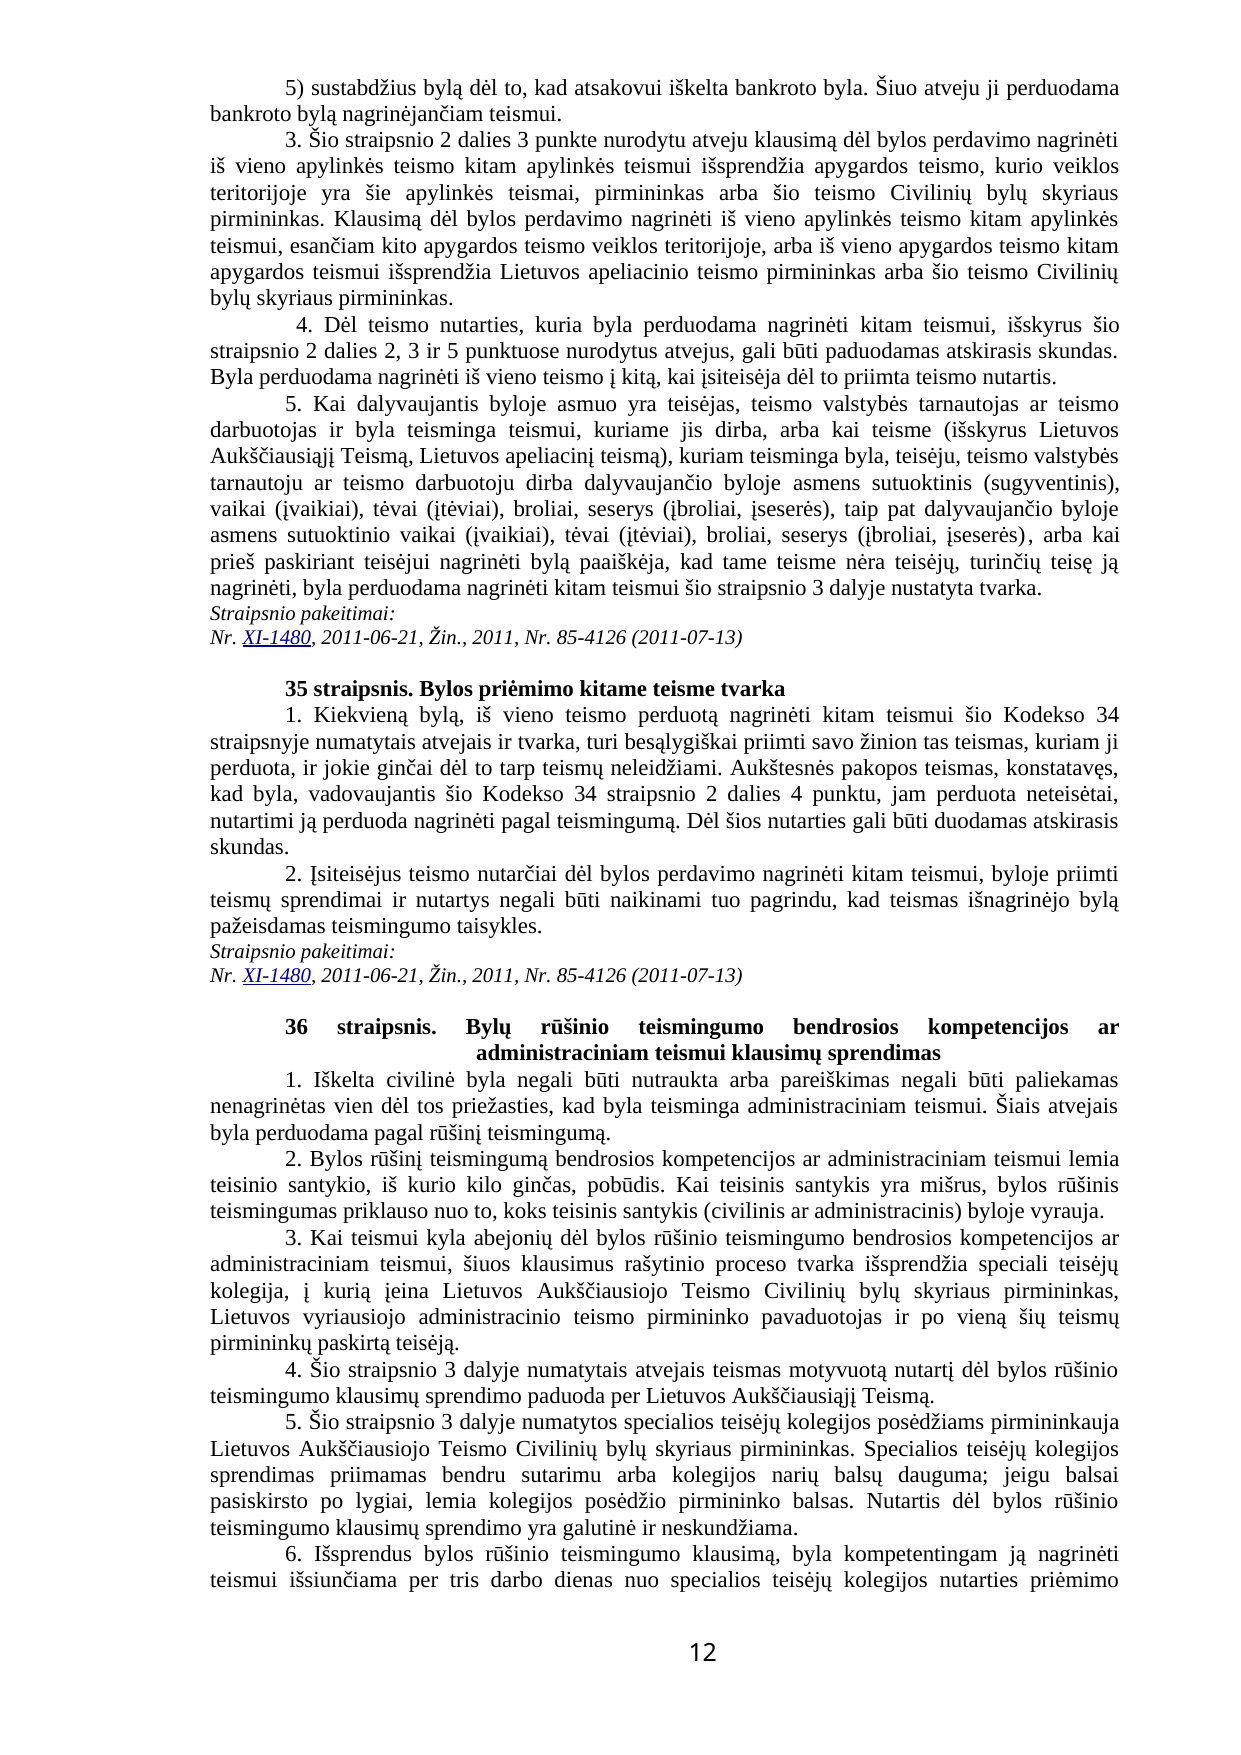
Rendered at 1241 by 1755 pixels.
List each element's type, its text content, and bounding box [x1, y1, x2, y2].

text 3. Šio straipsnio 2 dalies 3 punkte nurodytu atveju klausimą dėl bylos perdavimo nagrinėti iš vieno apylinkės teismo kitam apylinkės teismui išsprendžia apygardos teismo, kurio veiklos teritorijoje yra šie apylinkės teismai, pirmininkas arba šio teismo Civilinių bylų skyriaus pirmininkas. Klausimą dėl bylos perdavimo nagrinėti iš vieno apylinkės teismo kitam apylinkės teismui, esančiam kito apygardos teismo veiklos teritorijoje, arba iš vieno apygardos teismo kitam apygardos teismui išsprendžia Lietuvos apeliacinio teismo pirmininkas arba šio teismo Civilinių bylų skyriaus pirmininkas. [210, 126, 1120, 311]
text Straipsnio pakeitimai: [210, 939, 1120, 963]
text 2. Įsiteisėjus teismo nutarčiai dėl bylos perdavimo nagrinėti kitam teismui, byloje priimti teismų sprendimai ir nutartys negali būti naikinami tuo pagrindu, kad teismas išnagrinėjo bylą pažeisdamas teismingumo taisykles. [210, 859, 1120, 939]
text Straipsnio pakeitimai: [210, 601, 1120, 625]
text Nr. XI-1480, 2011-06-21, Žin., 2011, Nr. 85-4126 (2011-07-13) [210, 625, 1120, 649]
text 5) sustabdžius bylą dėl to, kad atsakovui iškelta bankroto byla. Šiuo atveju ji perduodama bankroto bylą nagrinėjančiam teismui. [210, 73, 1120, 126]
text 4. Šio straipsnio 3 dalyje numatytais atvejais teismas motyvuotą nutartį dėl bylos rūšinio teismingumo klausimų sprendimo paduoda per Lietuvos Aukščiausiąjį Teismą. [210, 1356, 1120, 1408]
text 4. Dėl teismo nutarties, kuria byla perduodama nagrinėti kitam teismui, išskyrus šio straipsnio 2 dalies 2, 3 ir 5 punktuose nurodytus atvejus, gali būti paduodamas atskirasis skundas. Byla perduodama nagrinėti iš vieno teismo į kitą, kai įsiteisėja dėl to priimta teismo nutartis. [210, 311, 1120, 390]
text Nr. XI-1480, 2011-06-21, Žin., 2011, Nr. 85-4126 (2011-07-13) [210, 963, 1120, 987]
text 5. Šio straipsnio 3 dalyje numatytos specialios teisėjų kolegijos posėdžiams pirmininkauja Lietuvos Aukščiausiojo Teismo Civilinių bylų skyriaus pirmininkas. Specialios teisėjų kolegijos sprendimas priimamas bendru sutarimu arba kolegijos narių balsų dauguma; jeigu balsai pasiskirsto po lygiai, lemia kolegijos posėdžio pirmininko balsas. Nutartis dėl bylos rūšinio teismingumo klausimų sprendimo yra galutinė ir neskundžiama. [210, 1408, 1120, 1540]
text 1. Iškelta civilinė byla negali būti nutraukta arba pareiškimas negali būti paliekamas nenagrinėtas vien dėl tos priežasties, kad byla teisminga administraciniam teismui. Šiais atvejais byla perduodama pagal rūšinį teismingumą. [210, 1066, 1120, 1145]
text 36 straipsnis. Bylų rūšinio teismingumo bendrosios kompetencijos ar administraciniam teismui klausimų sprendimas [285, 1013, 1120, 1066]
text 35 straipsnis. Bylos priėmimo kitame teisme tvarka [210, 675, 1120, 701]
text 6. Išsprendus bylos rūšinio teismingumo klausimą, byla kompetentingam ją nagrinėti teismui išsiunčiama per tris darbo dienas nuo specialios teisėjų kolegijos nutarties priėmimo [210, 1540, 1120, 1593]
text 3. Kai teismui kyla abejonių dėl bylos rūšinio teismingumo bendrosios kompetencijos ar administraciniam teismui, šiuos klausimus rašytinio proceso tvarka išsprendžia speciali teisėjų kolegija, į kurią įeina Lietuvos Aukščiausiojo Teismo Civilinių bylų skyriaus pirmininkas, Lietuvos vyriausiojo administracinio teismo pirmininko pavaduotojas ir po vieną šių teismų pirmininkų paskirtą teisėją. [210, 1224, 1120, 1356]
text 2. Bylos rūšinį teismingumą bendrosios kompetencijos ar administraciniam teismui lemia teisinio santykio, iš kurio kilo ginčas, pobūdis. Kai teisinis santykis yra mišrus, bylos rūšinis teismingumas priklauso nuo to, koks teisinis santykis (civilinis ar administracinis) byloje vyrauja. [210, 1145, 1120, 1224]
text 5. Kai dalyvaujantis byloje asmuo yra teisėjas, teismo valstybės tarnautojas ar teismo darbuotojas ir byla teisminga teismui, kuriame jis dirba, arba kai teisme (išskyrus Lietuvos Aukščiausiąjį Teismą, Lietuvos apeliacinį teismą), kuriam teisminga byla, teisėju, teismo valstybės tarnautoju ar teismo darbuotoju dirba dalyvaujančio byloje asmens sutuoktinis (sugyventinis), vaikai (įvaikiai), tėvai (įtėviai), broliai, seserys (įbroliai, įseserės), taip pat dalyvaujančio byloje asmens sutuoktinio vaikai (įvaikiai), tėvai (įtėviai), broliai, seserys (įbroliai, įseserės), arba kai prieš paskiriant teisėjui nagrinėti bylą paaiškėja, kad tame teisme nėra teisėjų, turinčių teisę ją nagrinėti, byla perduodama nagrinėti kitam teismui šio straipsnio 3 dalyje nustatyta tvarka. [210, 390, 1120, 601]
text 1. Kiekvieną bylą, iš vieno teismo perduotą nagrinėti kitam teismui šio Kodekso 34 straipsnyje numatytais atvejais ir tvarka, turi besąlygiškai priimti savo žinion tas teismas, kuriam ji perduota, ir jokie ginčai dėl to tarp teismų neleidžiami. Aukštesnės pakopos teismas, konstatavęs, kad byla, vadovaujantis šio Kodekso 34 straipsnio 2 dalies 4 punktu, jam perduota neteisėtai, nutartimi ją perduoda nagrinėti pagal teismingumą. Dėl šios nutarties gali būti duodamas atskirasis skundas. [210, 701, 1120, 859]
